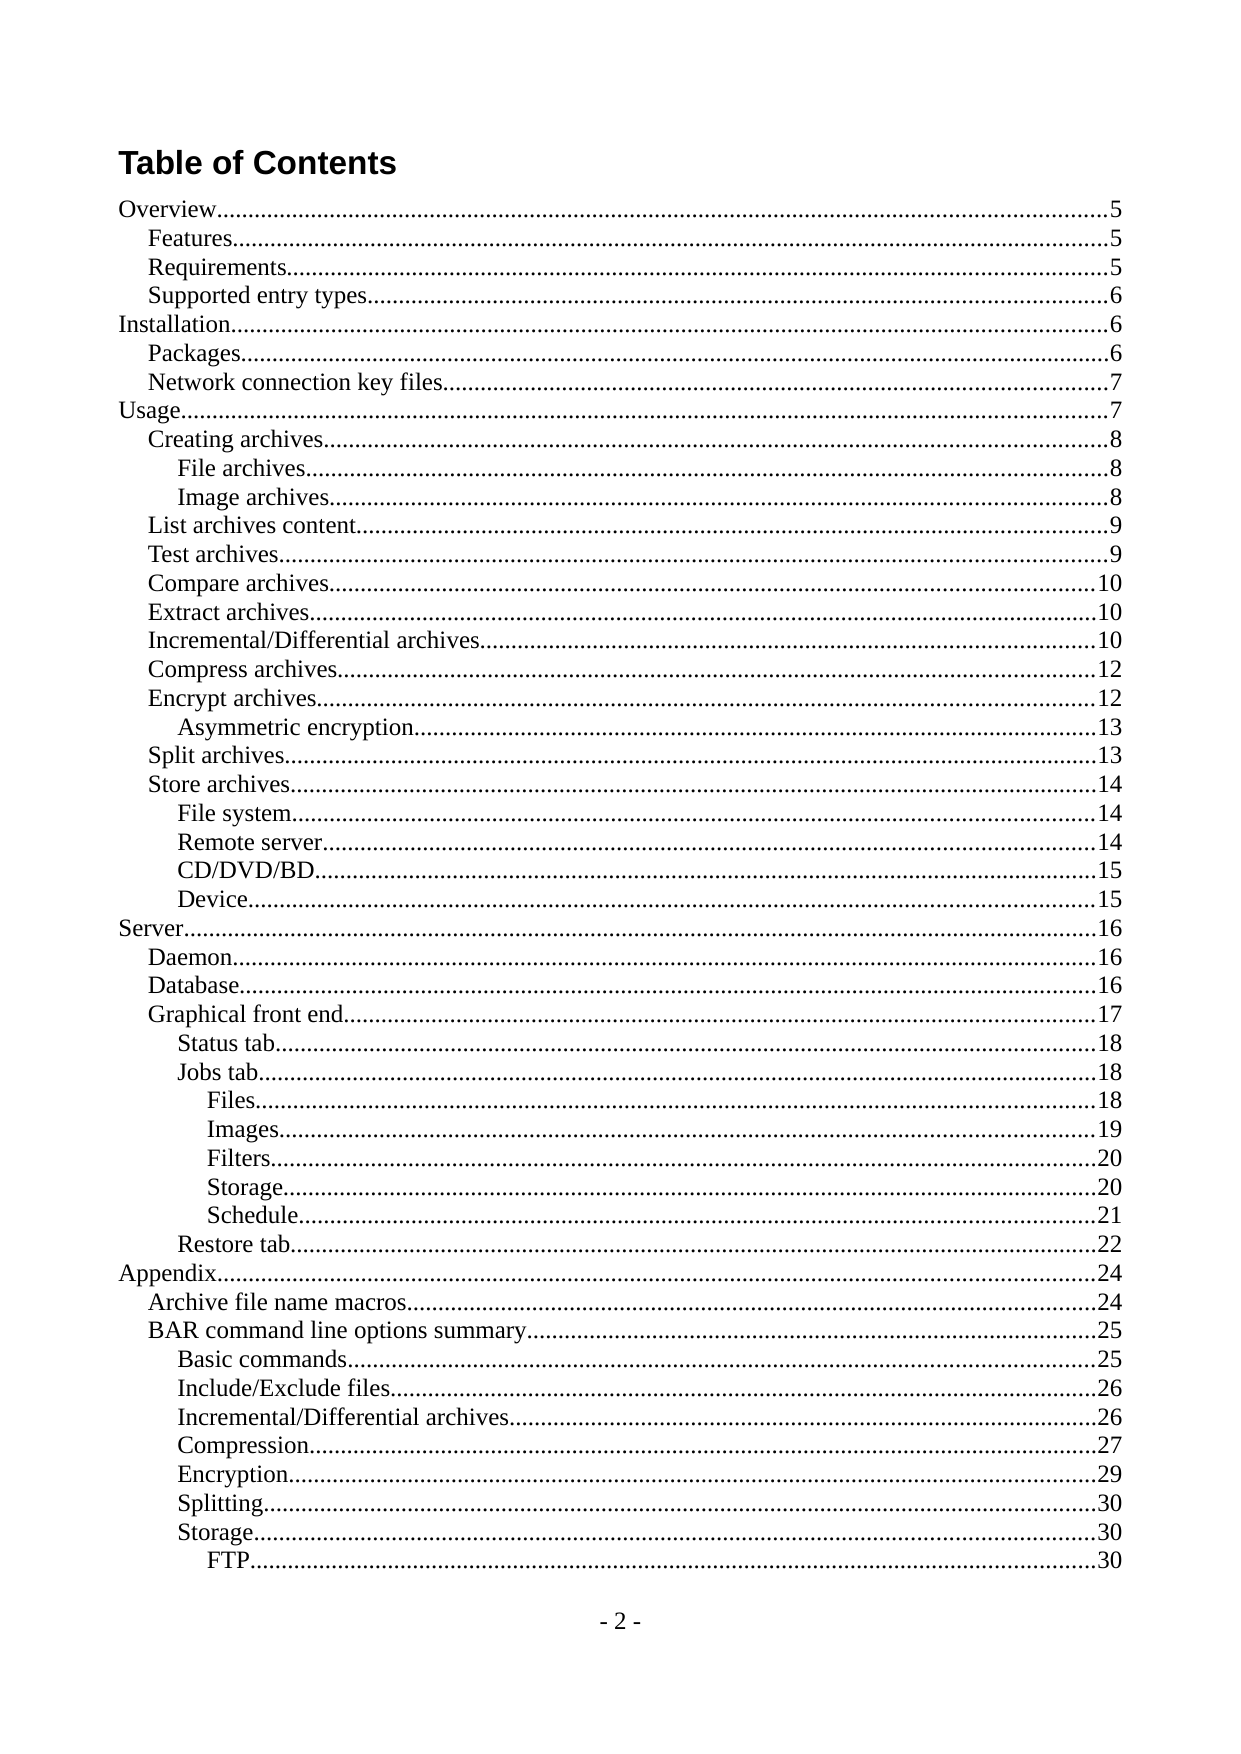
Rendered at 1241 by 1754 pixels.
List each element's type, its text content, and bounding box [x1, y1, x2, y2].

text Incremental/Differential archives 10 [148, 625, 1122, 654]
text Daemon 16 [148, 942, 1122, 970]
text Files 18 [207, 1085, 1122, 1114]
text Schedule 21 [207, 1200, 1122, 1229]
text Split archives 13 [148, 740, 1122, 769]
text Appendix 24 [118, 1258, 1122, 1287]
text Requirements 5 [148, 252, 1122, 280]
text Splitting 30 [177, 1488, 1122, 1517]
text Archive file name macros 24 [148, 1287, 1122, 1315]
text Incremental/Differential archives 26 [177, 1402, 1122, 1430]
text Device 15 [177, 884, 1122, 913]
text Filters 20 [207, 1143, 1122, 1172]
text Encryption 29 [177, 1459, 1122, 1488]
text Supported entry types 6 [148, 280, 1122, 309]
text CD/DVD/BD 15 [177, 855, 1122, 884]
text Jobs tab 18 [177, 1057, 1122, 1085]
text Installation 6 [118, 309, 1122, 338]
text Image archives 8 [177, 482, 1122, 510]
text Creating archives 8 [148, 424, 1122, 453]
text Server 16 [118, 913, 1122, 942]
text Extract archives 10 [148, 597, 1122, 625]
text List archives content 9 [148, 510, 1122, 539]
text Test archives 9 [148, 539, 1122, 568]
text File archives 8 [177, 453, 1122, 482]
text Storage 30 [177, 1517, 1122, 1545]
text Storage 20 [207, 1172, 1122, 1200]
subtitle Table of Contents [118, 143, 1122, 182]
text File system 14 [177, 798, 1122, 827]
text Database 16 [148, 970, 1122, 999]
text Compression 27 [177, 1430, 1122, 1459]
text Include/Exclude files 26 [177, 1373, 1122, 1402]
text Compare archives 10 [148, 568, 1122, 597]
text Packages 6 [148, 338, 1122, 367]
text Status tab 18 [177, 1028, 1122, 1057]
text Graphical front end 17 [148, 999, 1122, 1028]
text Asymmetric encryption 13 [177, 712, 1122, 740]
text Restore tab 22 [177, 1229, 1122, 1258]
text Remote server 14 [177, 827, 1122, 855]
text Usage 7 [118, 395, 1122, 424]
text Compress archives 12 [148, 654, 1122, 683]
text Encrypt archives 12 [148, 683, 1122, 712]
text BAR command line options summary 25 [148, 1315, 1122, 1344]
text Overview 5 [118, 194, 1122, 223]
text FTP 30 [207, 1545, 1122, 1574]
text Images 19 [207, 1114, 1122, 1143]
text Basic commands 25 [177, 1344, 1122, 1373]
text Network connection key files 7 [148, 367, 1122, 395]
text Store archives 14 [148, 769, 1122, 798]
text Features 5 [148, 223, 1122, 252]
